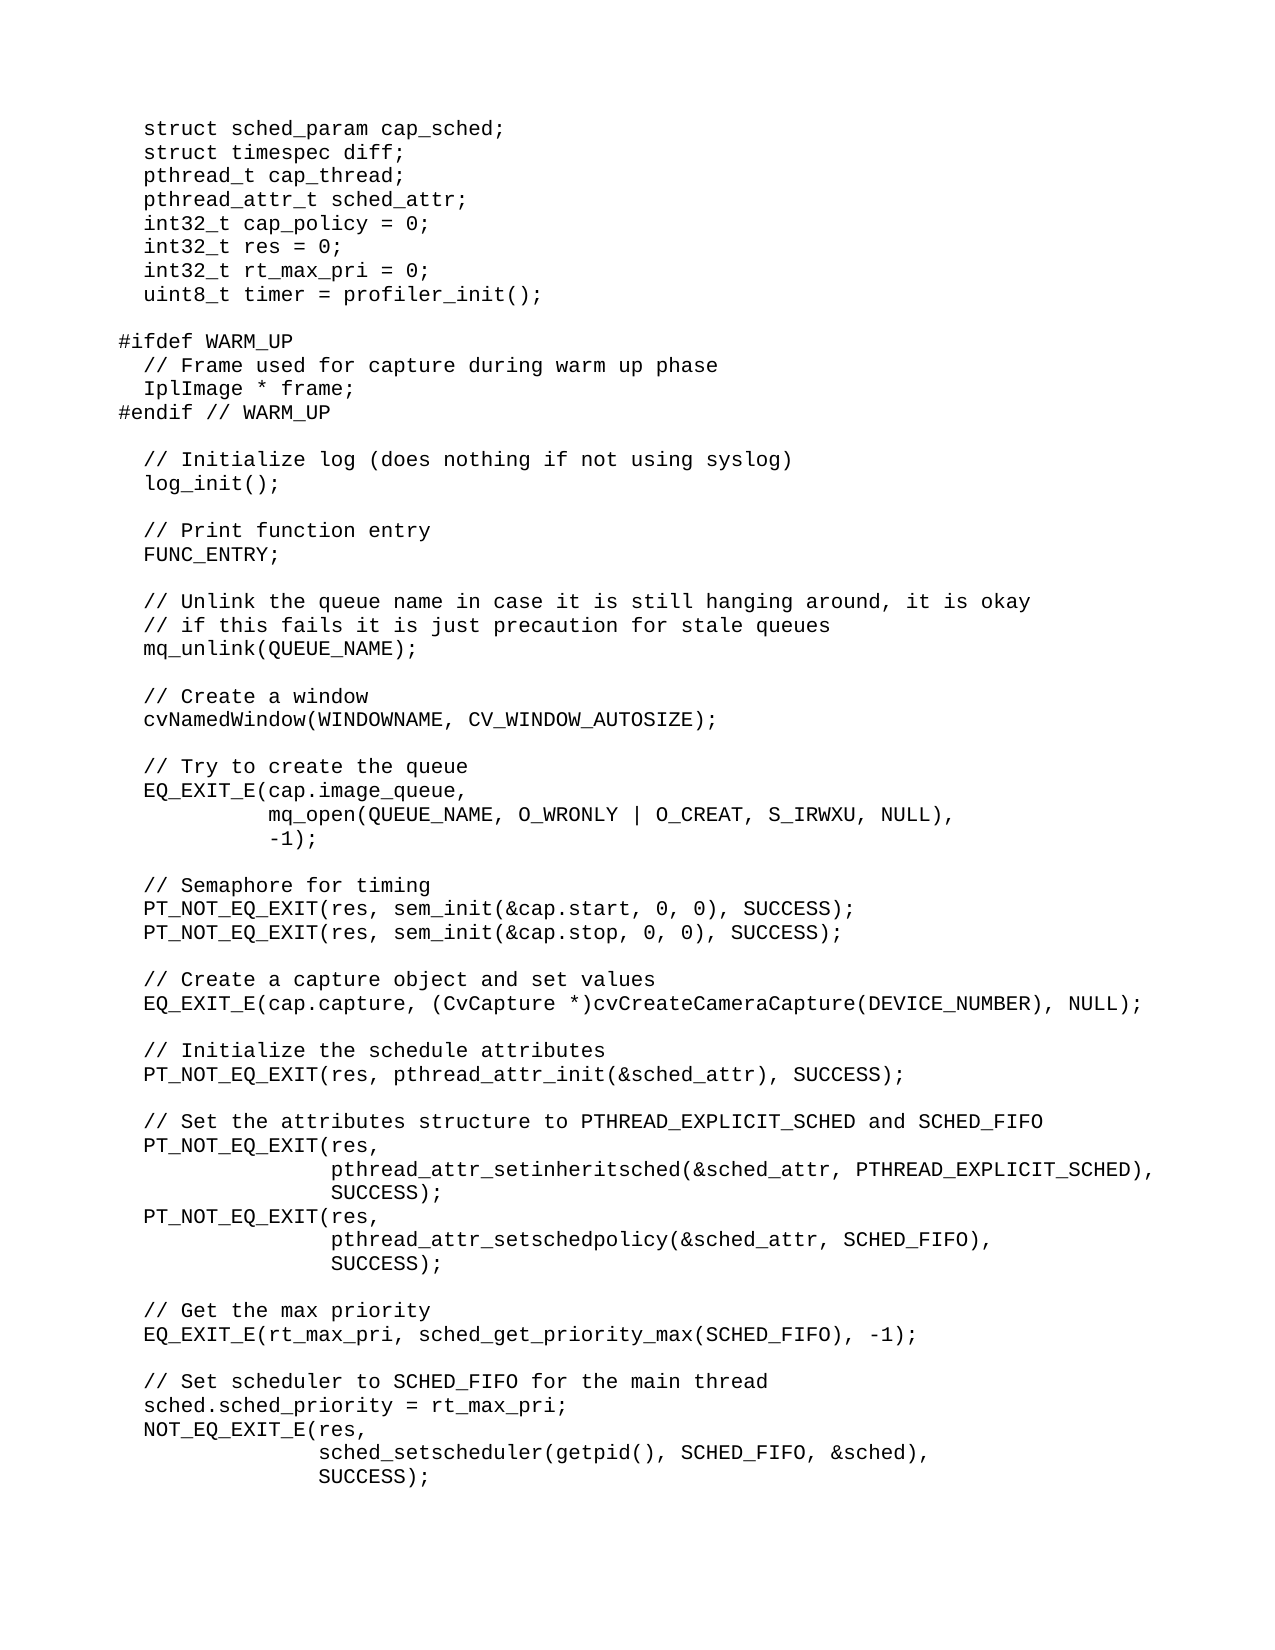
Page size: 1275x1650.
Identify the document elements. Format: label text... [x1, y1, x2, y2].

text // Semaphore for timing [118, 875, 1157, 898]
text int32_t cap_policy = 0; [118, 213, 1157, 236]
text // Try to create the queue [118, 757, 1157, 780]
text log_init(); [118, 473, 1157, 496]
text uint8_t timer = profiler_init(); [118, 284, 1157, 307]
text pthread_attr_t sched_attr; [118, 189, 1157, 213]
text // Frame used for capture during warm up phase [118, 354, 1157, 378]
text // Set scheduler to SCHED_FIFO for the main thread [118, 1371, 1157, 1395]
text sched_setscheduler(getpid(), SCHED_FIFO, &sched), [118, 1442, 1157, 1466]
text NOT_EQ_EXIT_E(res, [118, 1419, 1157, 1442]
text pthread_attr_setinheritsched(&sched_attr, PTHREAD_EXPLICIT_SCHED), [118, 1158, 1157, 1182]
text sched.sched_priority = rt_max_pri; [118, 1395, 1157, 1419]
text int32_t res = 0; [118, 236, 1157, 260]
text SUCCESS); [118, 1466, 1157, 1489]
text PT_NOT_EQ_EXIT(res, [118, 1135, 1157, 1158]
text pthread_t cap_thread; [118, 165, 1157, 189]
text // if this fails it is just precaution for stale queues [118, 615, 1157, 638]
text EQ_EXIT_E(rt_max_pri, sched_get_priority_max(SCHED_FIFO), -1); [118, 1324, 1157, 1348]
text #ifdef WARM_UP [118, 331, 1157, 354]
text SUCCESS); [118, 1182, 1157, 1206]
text int32_t rt_max_pri = 0; [118, 260, 1157, 284]
text PT_NOT_EQ_EXIT(res, pthread_attr_init(&sched_attr), SUCCESS); [118, 1064, 1157, 1088]
text // Create a capture object and set values [118, 969, 1157, 993]
text // Unlink the queue name in case it is still hanging around, it is okay [118, 591, 1157, 615]
text EQ_EXIT_E(cap.capture, (CvCapture *)cvCreateCameraCapture(DEVICE_NUMBER), NULL); [118, 993, 1157, 1017]
text // Print function entry [118, 520, 1157, 544]
text FUNC_ENTRY; [118, 544, 1157, 567]
text // Initialize log (does nothing if not using syslog) [118, 449, 1157, 473]
text // Get the max priority [118, 1300, 1157, 1324]
text #endif // WARM_UP [118, 402, 1157, 426]
text mq_open(QUEUE_NAME, O_WRONLY | O_CREAT, S_IRWXU, NULL), [118, 804, 1157, 827]
text IplImage * frame; [118, 378, 1157, 402]
text pthread_attr_setschedpolicy(&sched_attr, SCHED_FIFO), [118, 1229, 1157, 1253]
text PT_NOT_EQ_EXIT(res, [118, 1206, 1157, 1229]
text // Initialize the schedule attributes [118, 1040, 1157, 1064]
text SUCCESS); [118, 1253, 1157, 1277]
text // Set the attributes structure to PTHREAD_EXPLICIT_SCHED and SCHED_FIFO [118, 1111, 1157, 1135]
text struct sched_param cap_sched; [118, 118, 1157, 142]
text PT_NOT_EQ_EXIT(res, sem_init(&cap.stop, 0, 0), SUCCESS); [118, 922, 1157, 946]
text // Create a window [118, 686, 1157, 709]
text -1); [118, 827, 1157, 851]
text cvNamedWindow(WINDOWNAME, CV_WINDOW_AUTOSIZE); [118, 709, 1157, 733]
text mq_unlink(QUEUE_NAME); [118, 638, 1157, 662]
text EQ_EXIT_E(cap.image_queue, [118, 780, 1157, 804]
text PT_NOT_EQ_EXIT(res, sem_init(&cap.start, 0, 0), SUCCESS); [118, 898, 1157, 922]
text struct timespec diff; [118, 142, 1157, 165]
